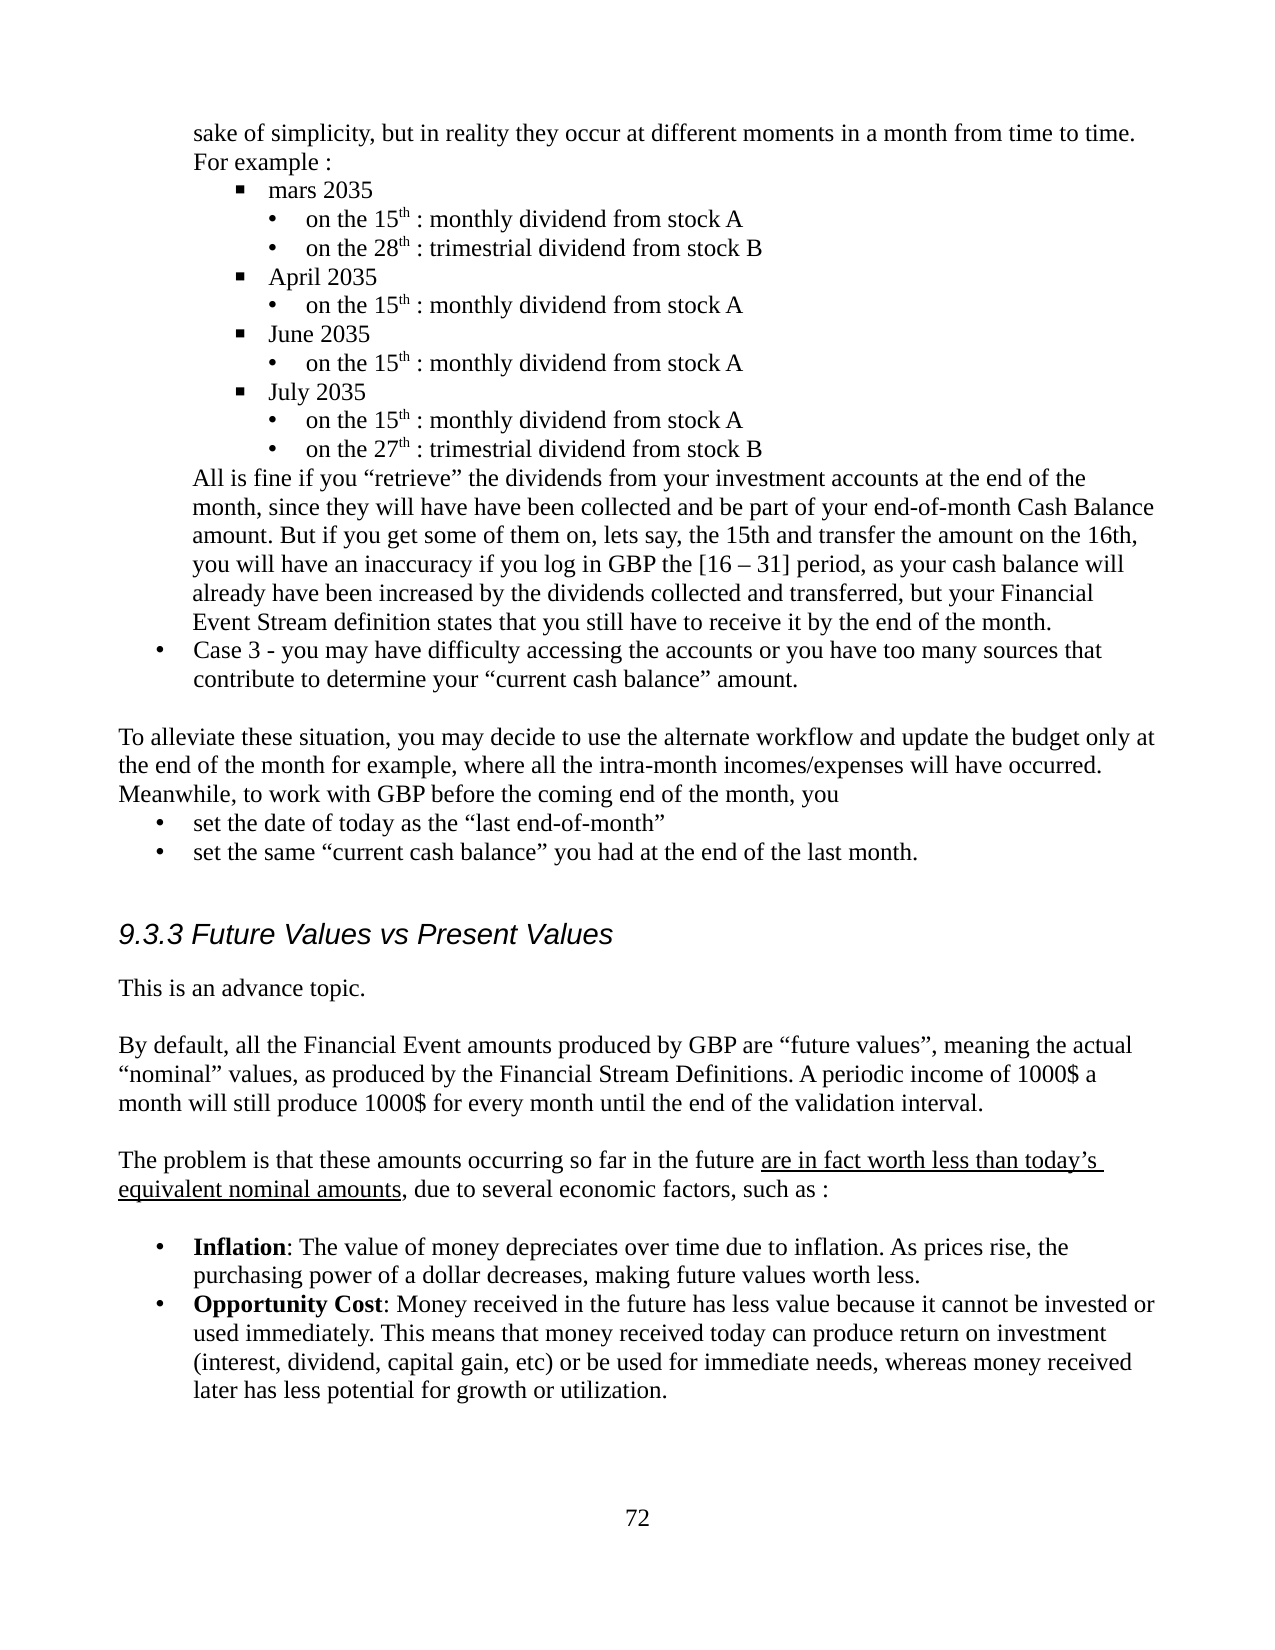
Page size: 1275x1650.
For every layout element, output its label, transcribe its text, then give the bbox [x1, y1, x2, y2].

list on the 15th : monthly dividend from stock A [268, 406, 1157, 434]
list Case 3 - you may have difficulty accessing the accounts or you have too many sources that contribute to determine your “current cash balance” amount. [156, 636, 1157, 693]
list on the 15th : monthly dividend from stock A [268, 204, 1157, 233]
text The problem is that these amounts occurring so far in the future are in fact worth less than today’s equivalent nominal amounts, due to several economic factors, such as : [118, 1145, 1157, 1203]
list Opportunity Cost: Money received in the future has less value because it cannot be invested or used immediately. This means that money received today can produce return on investment (interest, dividend, capital gain, etc) or be used for immediate needs, whereas money received later has less potential for growth or utilization. [156, 1289, 1157, 1404]
list April 2035 [231, 262, 1157, 291]
subtitle Future Values vs Present Values [118, 917, 1157, 950]
text To alleviate these situation, you may decide to use the alternate workflow and update the budget only at the end of the month for example, where all the intra-month incomes/expenses will have occurred. Meanwhile, to work with GBP before the coming end of the month, you [118, 722, 1157, 808]
list Inflation: The value of money depreciates over time due to inflation. As prices rise, the purchasing power of a dollar decreases, making future values worth less. [156, 1232, 1157, 1289]
list on the 15th : monthly dividend from stock A [268, 348, 1157, 377]
list on the 28th : trimestrial dividend from stock B [268, 233, 1157, 262]
text All is fine if you “retrieve” the dividends from your investment accounts at the end of the month, since they will have have been collected and be part of your end-of-month Cash Balance amount. But if you get some of them on, lets say, the 15th and transfer the amount on the 16th, you will have an inaccuracy if you log in GBP the [16 – 31] period, as your cash balance will already have been increased by the dividends collected and transferred, but your Financial Event Stream definition states that you still have to receive it by the end of the month. [192, 463, 1157, 636]
list sake of simplicity, but in reality they occur at different moments in a month from time to time. For example : [156, 118, 1157, 176]
list set the date of today as the “last end-of-month” [156, 808, 1157, 837]
list set the same “current cash balance” you had at the end of the last month. [156, 837, 1157, 866]
text This is an advance topic. [118, 973, 1157, 1002]
list on the 15th : monthly dividend from stock A [268, 291, 1157, 319]
list mars 2035 [231, 176, 1157, 204]
text By default, all the Financial Event amounts produced by GBP are “future values”, meaning the actual “nominal” values, as produced by the Financial Stream Definitions. A periodic income of 1000$ a month will still produce 1000$ for every month until the end of the validation interval. [118, 1030, 1157, 1117]
list July 2035 [231, 377, 1157, 406]
list on the 27th : trimestrial dividend from stock B [268, 434, 1157, 463]
list June 2035 [231, 319, 1157, 348]
